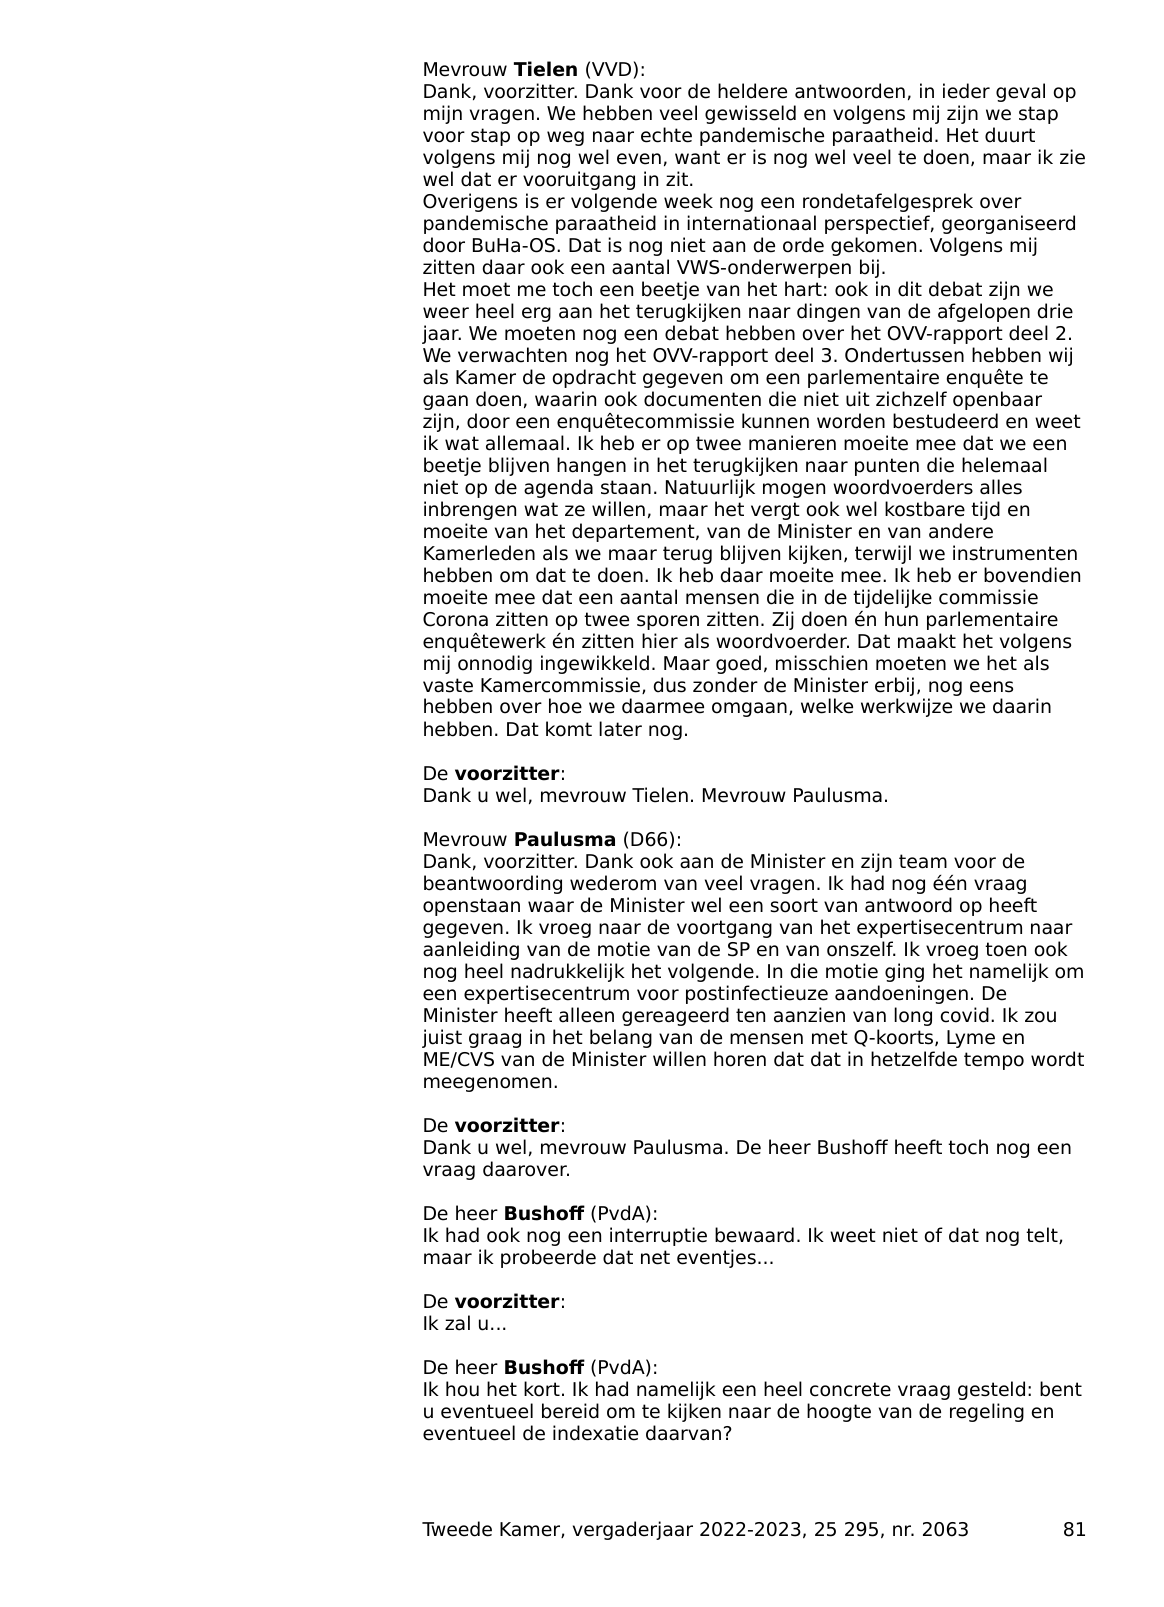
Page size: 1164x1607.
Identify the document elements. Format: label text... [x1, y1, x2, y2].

text Ik had ook nog een interruptie bewaard. Ik weet niet of dat nog telt, maar ik probeerde dat net eventjes... [422, 1225, 1087, 1269]
text Het moet me toch een beetje van het hart: ook in dit debat zijn we weer heel erg aan het terugkijken naar dingen van de afgelopen drie jaar. We moeten nog een debat hebben over het OVV-rapport deel 2. We verwachten nog het OVV-rapport deel 3. Ondertussen hebben wij als Kamer de opdracht gegeven om een parlementaire enquête te gaan doen, waarin ook documenten die niet uit zichzelf openbaar zijn, door een enquêtecommissie kunnen worden bestudeerd en weet ik wat allemaal. Ik heb er op twee manieren moeite mee dat we een beetje blijven hangen in het terugkijken naar punten die helemaal niet op de agenda staan. Natuurlijk mogen woordvoerders alles inbrengen wat ze willen, maar het vergt ook wel kostbare tijd en moeite van het departement, van de Minister en van andere Kamerleden als we maar terug blijven kijken, terwijl we instrumenten hebben om dat te doen. Ik heb daar moeite mee. Ik heb er bovendien moeite mee dat een aantal mensen die in de tijdelijke commissie Corona zitten op twee sporen zitten. Zij doen én hun parlementaire enquêtewerk én zitten hier als woordvoerder. Dat maakt het volgens mij onnodig ingewikkeld. Maar goed, misschien moeten we het als vaste Kamercommissie, dus zonder de Minister erbij, nog eens hebben over hoe we daarmee omgaan, welke werkwijze we daarin hebben. Dat komt later nog. [422, 279, 1087, 740]
text De heer Bushoff (PvdA): [422, 1203, 1087, 1225]
text De voorzitter: [422, 1291, 1087, 1313]
text De voorzitter: [422, 763, 1087, 784]
text Ik hou het kort. Ik had namelijk een heel concrete vraag gesteld: bent u eventueel bereid om te kijken naar de hoogte van de regeling en eventueel de indexatie daarvan? [422, 1379, 1087, 1445]
text De voorzitter: [422, 1115, 1087, 1137]
text Dank, voorzitter. Dank ook aan de Minister en zijn team voor de beantwoording wederom van veel vragen. Ik had nog één vraag openstaan waar de Minister wel een soort van antwoord op heeft gegeven. Ik vroeg naar de voortgang van het expertisecentrum naar aanleiding van de motie van de SP en van onszelf. Ik vroeg toen ook nog heel nadrukkelijk het volgende. In die motie ging het namelijk om een expertisecentrum voor postinfectieuze aandoeningen. De Minister heeft alleen gereageerd ten aanzien van long covid. Ik zou juist graag in het belang van de mensen met Q-koorts, Lyme en ME/CVS van de Minister willen horen dat dat in hetzelfde tempo wordt meegenomen. [422, 851, 1087, 1092]
text Mevrouw Tielen (VVD): [422, 59, 1087, 81]
text Ik zal u... [422, 1313, 1087, 1335]
text Dank u wel, mevrouw Tielen. Mevrouw Paulusma. [422, 784, 1087, 807]
text Dank, voorzitter. Dank voor de heldere antwoorden, in ieder geval op mijn vragen. We hebben veel gewisseld en volgens mij zijn we stap voor stap op weg naar echte pandemische paraatheid. Het duurt volgens mij nog wel even, want er is nog wel veel te doen, maar ik zie wel dat er vooruitgang in zit. [422, 81, 1087, 191]
text De heer Bushoff (PvdA): [422, 1357, 1087, 1379]
text Overigens is er volgende week nog een rondetafelgesprek over pandemische paraatheid in internationaal perspectief, georganiseerd door BuHa-OS. Dat is nog niet aan de orde gekomen. Volgens mij zitten daar ook een aantal VWS-onderwerpen bij. [422, 191, 1087, 279]
text Dank u wel, mevrouw Paulusma. De heer Bushoff heeft toch nog een vraag daarover. [422, 1137, 1087, 1181]
text Mevrouw Paulusma (D66): [422, 829, 1087, 851]
